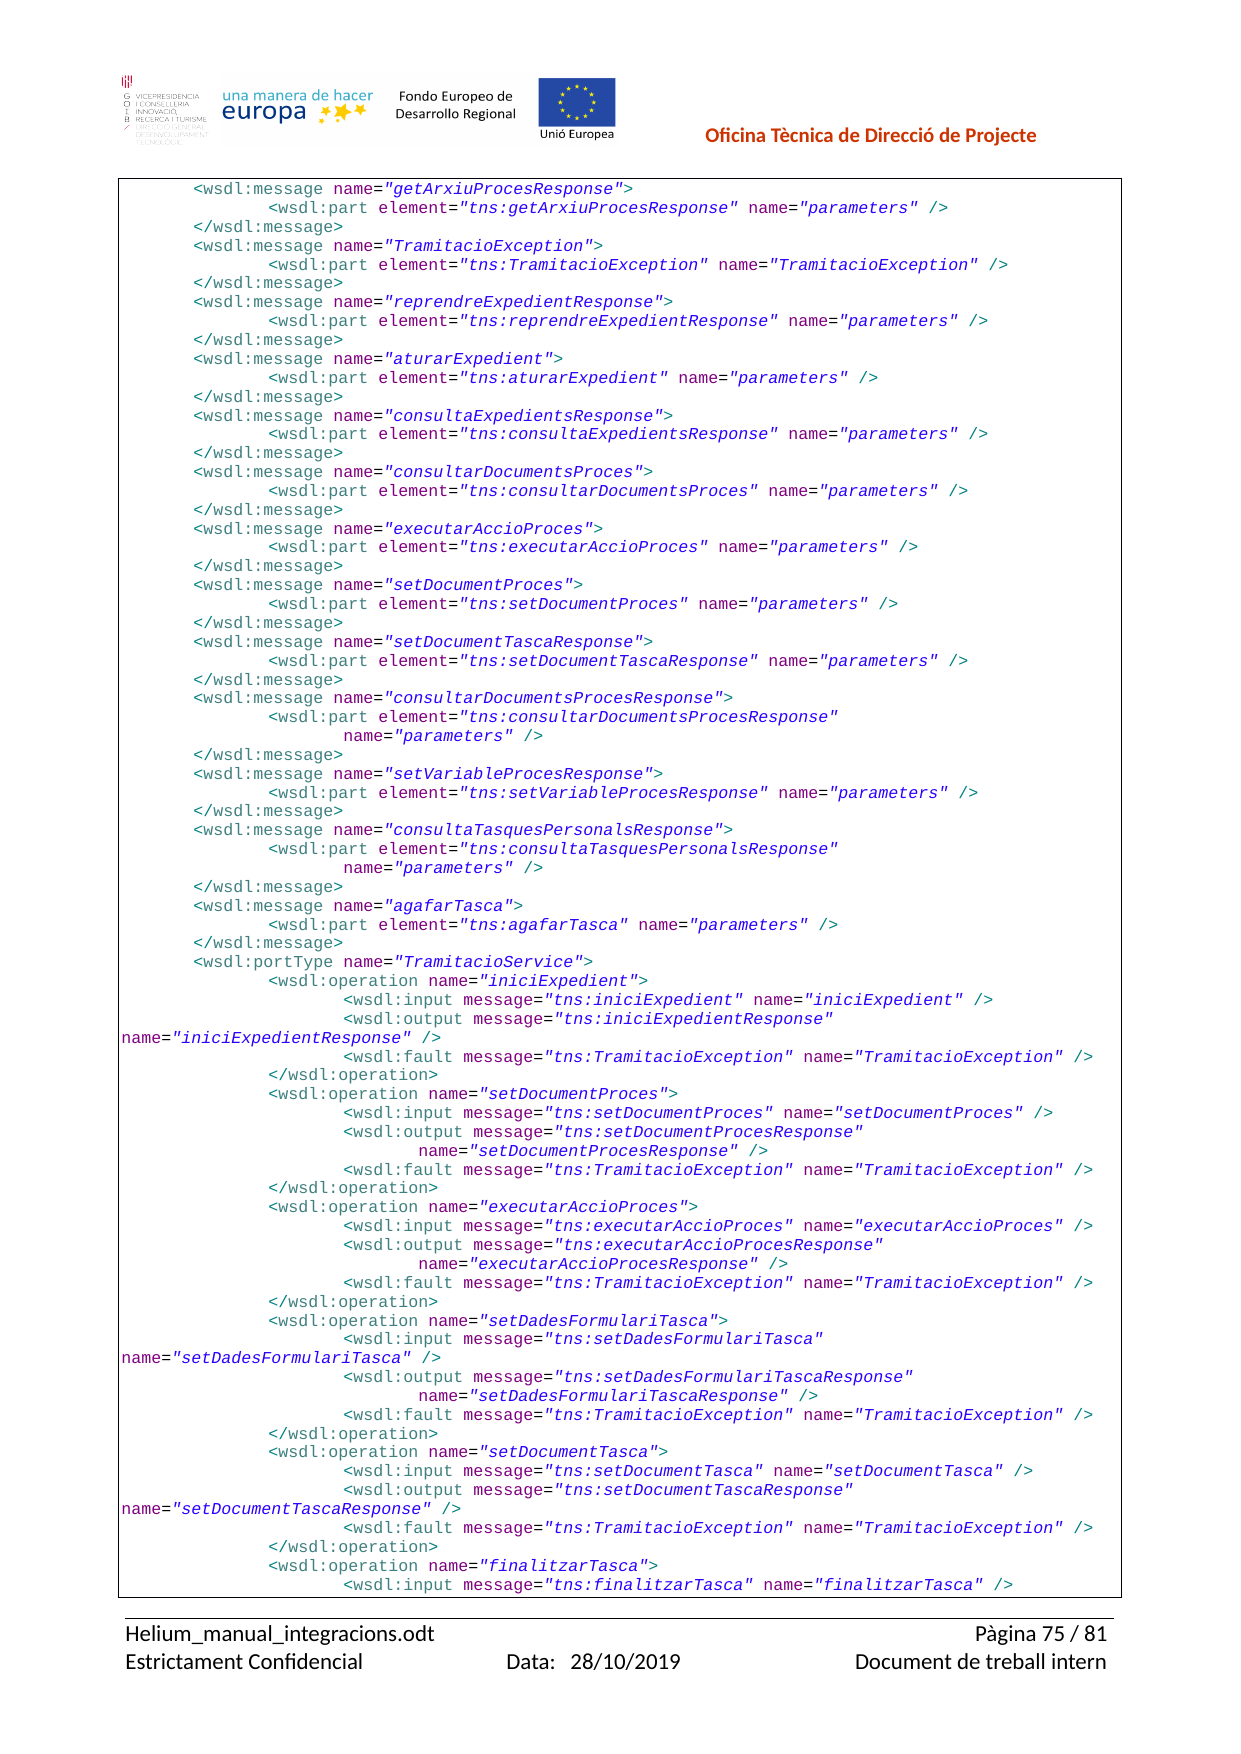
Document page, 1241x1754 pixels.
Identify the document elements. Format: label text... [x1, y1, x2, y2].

text </wsdl:operation> [119, 1290, 1121, 1309]
text <wsdl:part element="tns:reprendreExpedientResponse" name="parameters" /> [119, 310, 1121, 328]
text <wsdl:input message="tns:iniciExpedient" name="iniciExpedient" /> [119, 988, 1121, 1007]
text <wsdl:message name="consultaExpedientsResponse"> [119, 404, 1121, 423]
text <wsdl:message name="reprendreExpedientResponse"> [119, 291, 1121, 310]
text <wsdl:part element="tns:executarAccioProces" name="parameters" /> [119, 536, 1121, 555]
text <wsdl:fault message="tns:TramitacioException" name="TramitacioException" /> [119, 1403, 1121, 1422]
text <wsdl:fault message="tns:TramitacioException" name="TramitacioException" /> [119, 1516, 1121, 1535]
text <wsdl:part element="tns:consultarDocumentsProcesResponse" [119, 706, 1121, 724]
text <wsdl:fault message="tns:TramitacioException" name="TramitacioException" /> [119, 1045, 1121, 1064]
text <wsdl:message name="setDocumentProces"> [119, 574, 1121, 592]
text <wsdl:part element="tns:consultarDocumentsProces" name="parameters" /> [119, 479, 1121, 498]
text <wsdl:fault message="tns:TramitacioException" name="TramitacioException" /> [119, 1271, 1121, 1290]
text </wsdl:message> [119, 555, 1121, 574]
text <wsdl:output message="tns:iniciExpedientResponse" name="iniciExpedientResponse" /> [119, 1007, 1121, 1045]
text </wsdl:operation> [119, 1422, 1121, 1441]
text <wsdl:input message="tns:executarAccioProces" name="executarAccioProces" /> [119, 1215, 1121, 1233]
text name="parameters" /> [119, 856, 1121, 875]
text </wsdl:message> [119, 875, 1121, 894]
text <wsdl:message name="consultarDocumentsProces"> [119, 461, 1121, 479]
text </wsdl:message> [119, 611, 1121, 630]
text <wsdl:message name="consultaTasquesPersonalsResponse"> [119, 819, 1121, 838]
text <wsdl:operation name="setDadesFormulariTasca"> [119, 1309, 1121, 1328]
text </wsdl:message> [119, 442, 1121, 461]
text </wsdl:message> [119, 800, 1121, 819]
text <wsdl:output message="tns:setDadesFormulariTascaResponse" [119, 1366, 1121, 1384]
text <wsdl:message name="getArxiuProcesResponse"> [119, 179, 1121, 197]
text <wsdl:part element="tns:setDocumentTascaResponse" name="parameters" /> [119, 649, 1121, 668]
picture [219, 73, 621, 147]
text <wsdl:part element="tns:aturarExpedient" name="parameters" /> [119, 366, 1121, 385]
text <wsdl:portType name="TramitacioService"> [119, 951, 1121, 969]
text <wsdl:output message="tns:setDocumentProcesResponse" [119, 1120, 1121, 1139]
text </wsdl:message> [119, 668, 1121, 687]
text name="executarAccioProcesResponse" /> [119, 1252, 1121, 1271]
text <wsdl:message name="setVariableProcesResponse"> [119, 762, 1121, 781]
text <wsdl:message name="setDocumentTascaResponse"> [119, 630, 1121, 649]
text <wsdl:operation name="setDocumentProces"> [119, 1083, 1121, 1102]
text </wsdl:message> [119, 743, 1121, 762]
text <wsdl:output message="tns:executarAccioProcesResponse" [119, 1233, 1121, 1252]
text </wsdl:message> [119, 272, 1121, 291]
text <wsdl:message name="TramitacioException"> [119, 234, 1121, 253]
text <wsdl:message name="agafarTasca"> [119, 894, 1121, 913]
text <wsdl:output message="tns:setDocumentTascaResponse" name="setDocumentTascaResponse" /> [119, 1479, 1121, 1516]
text <wsdl:part element="tns:consultaExpedientsResponse" name="parameters" /> [119, 423, 1121, 442]
text </wsdl:message> [119, 385, 1121, 404]
text <wsdl:input message="tns:setDocumentProces" name="setDocumentProces" /> [119, 1102, 1121, 1120]
text </wsdl:operation> [119, 1064, 1121, 1083]
text <wsdl:part element="tns:consultaTasquesPersonalsResponse" [119, 838, 1121, 856]
text <wsdl:input message="tns:finalitzarTasca" name="finalitzarTasca" /> [119, 1573, 1121, 1597]
text <wsdl:part element="tns:TramitacioException" name="TramitacioException" /> [119, 253, 1121, 272]
text <wsdl:operation name="finalitzarTasca"> [119, 1554, 1121, 1573]
text <wsdl:message name="aturarExpedient"> [119, 347, 1121, 366]
picture [118, 73, 213, 147]
text </wsdl:message> [119, 932, 1121, 951]
text <wsdl:input message="tns:setDadesFormulariTasca" name="setDadesFormulariTasca" /> [119, 1328, 1121, 1366]
text <wsdl:part element="tns:setDocumentProces" name="parameters" /> [119, 592, 1121, 611]
text <wsdl:part element="tns:getArxiuProcesResponse" name="parameters" /> [119, 197, 1121, 215]
text <wsdl:operation name="iniciExpedient"> [119, 969, 1121, 988]
text </wsdl:operation> [119, 1177, 1121, 1196]
text </wsdl:message> [119, 498, 1121, 517]
text <wsdl:fault message="tns:TramitacioException" name="TramitacioException" /> [119, 1158, 1121, 1177]
text <wsdl:part element="tns:setVariableProcesResponse" name="parameters" /> [119, 781, 1121, 800]
text </wsdl:message> [119, 328, 1121, 347]
text </wsdl:message> [119, 215, 1121, 234]
text <wsdl:part element="tns:agafarTasca" name="parameters" /> [119, 913, 1121, 932]
text <wsdl:message name="executarAccioProces"> [119, 517, 1121, 536]
text name="setDocumentProcesResponse" /> [119, 1139, 1121, 1158]
text name="parameters" /> [119, 724, 1121, 743]
text <wsdl:input message="tns:setDocumentTasca" name="setDocumentTasca" /> [119, 1460, 1121, 1479]
text <wsdl:message name="consultarDocumentsProcesResponse"> [119, 687, 1121, 706]
text <wsdl:operation name="setDocumentTasca"> [119, 1441, 1121, 1460]
text name="setDadesFormulariTascaResponse" /> [119, 1384, 1121, 1403]
text </wsdl:operation> [119, 1535, 1121, 1554]
text <wsdl:operation name="executarAccioProces"> [119, 1196, 1121, 1215]
